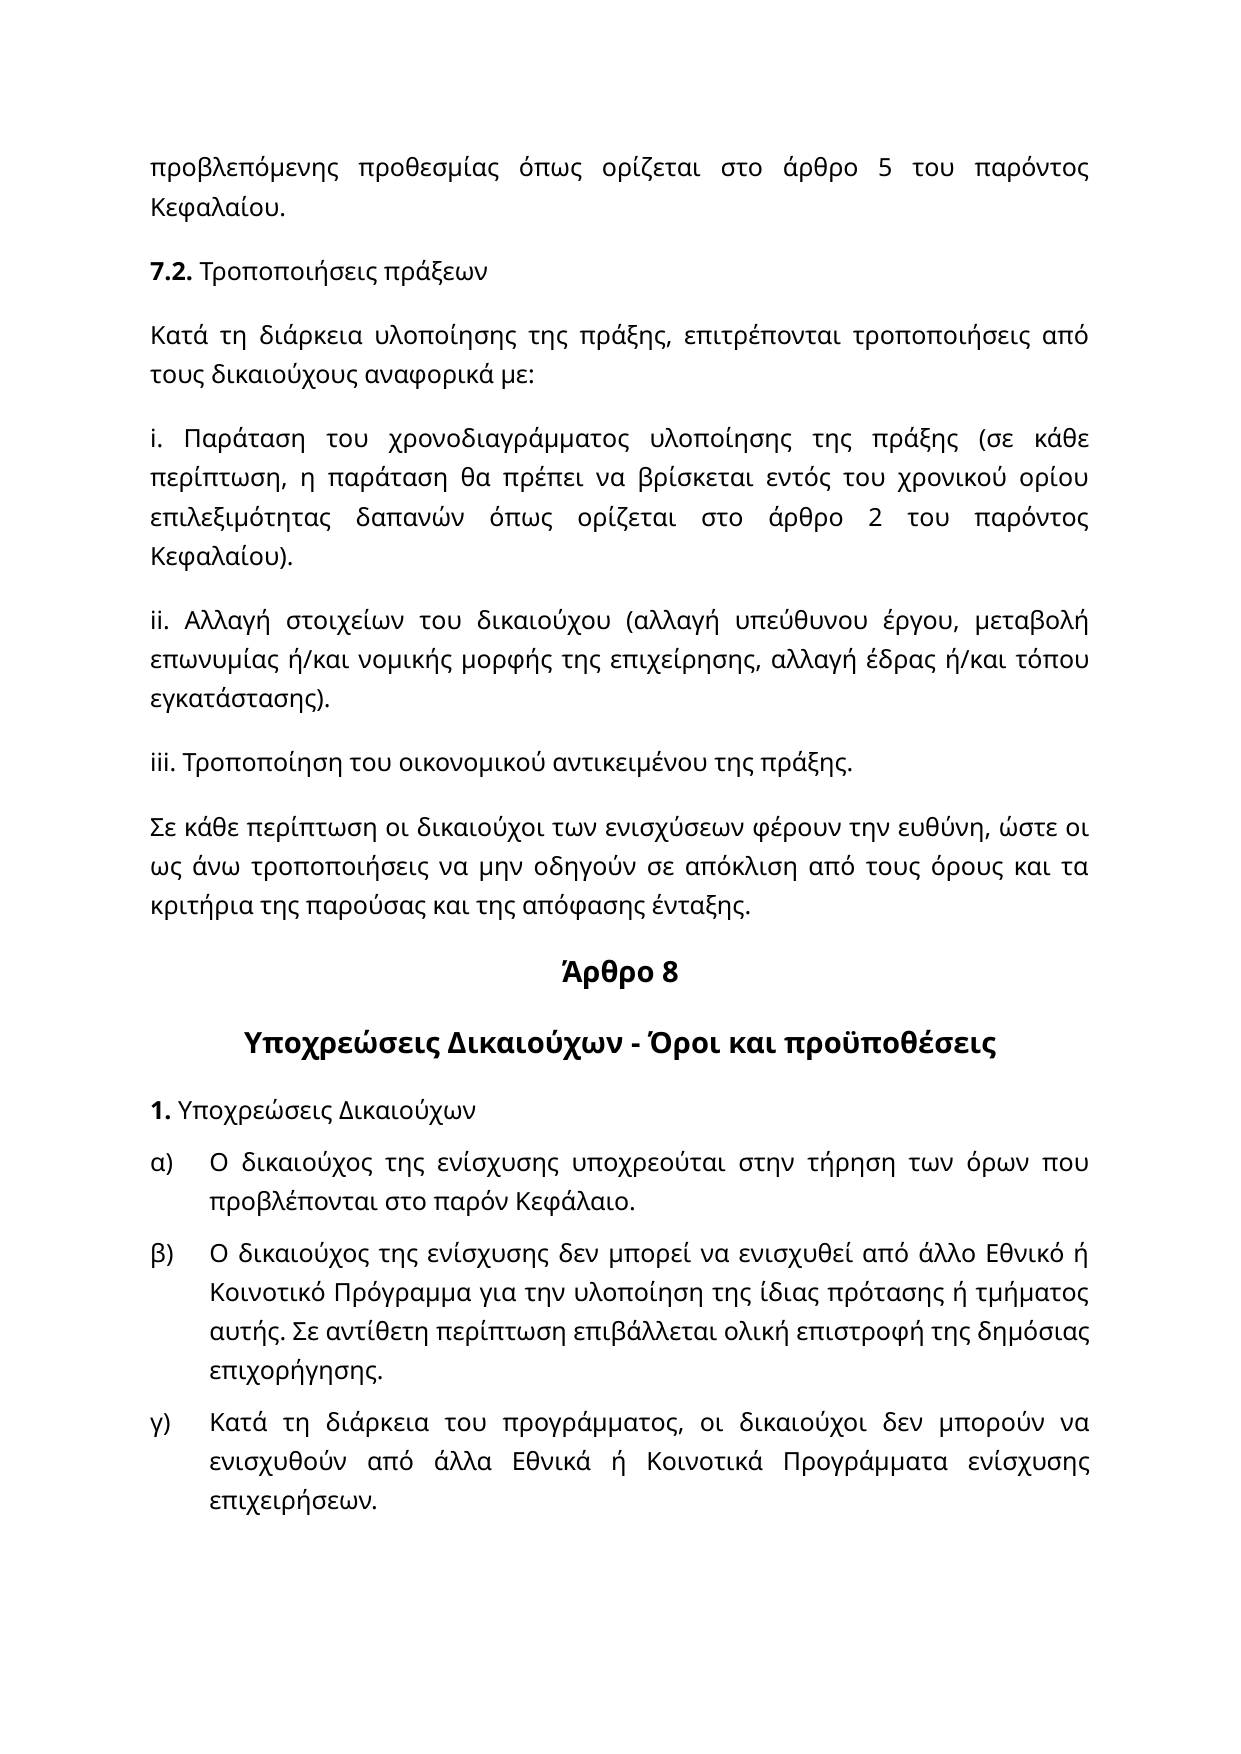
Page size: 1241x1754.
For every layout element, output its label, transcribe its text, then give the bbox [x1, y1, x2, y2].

subtitle Άρθρο 8 [150, 952, 1090, 991]
subtitle Υποχρεώσεις Δικαιούχων - Όροι και προϋποθέσεις [150, 1022, 1090, 1062]
text Κατά τη διάρκεια υλοποίησης της πράξης, επιτρέπονται τροποποιήσεις από τους δικαιούχους αναφορικά με: [150, 317, 1090, 391]
text ii. Αλλαγή στοιχείων του δικαιούχου (αλλαγή υπεύθυνου έργου, μεταβολή επωνυμίας ή/και νομικής μορφής της επιχείρησης, αλλαγή έδρας ή/και τόπου εγκατάστασης). [150, 602, 1090, 715]
list γ) Κατά τη διάρκεια του προγράμματος, οι δικαιούχοι δεν μπορούν να ενισχυθούν από άλλα Εθνικά ή Κοινοτικά Προγράμματα ενίσχυσης επιχειρήσεων. [150, 1404, 1090, 1517]
list β) Ο δικαιούχος της ενίσχυσης δεν μπορεί να ενισχυθεί από άλλο Εθνικό ή Κοινοτικό Πρόγραμμα για την υλοποίηση της ίδιας πρότασης ή τμήματος αυτής. Σε αντίθετη περίπτωση επιβάλλεται ολική επιστροφή της δημόσιας επιχορήγησης. [150, 1235, 1090, 1387]
list α) Ο δικαιούχος της ενίσχυσης υποχρεούται στην τήρηση των όρων που προβλέπονται στο παρόν Κεφάλαιο. [150, 1144, 1090, 1218]
text 7.2. Τροποποιήσεις πράξεων [150, 253, 1090, 287]
text iii. Τροποποίηση του οικονομικού αντικειμένου της πράξης. [150, 745, 1090, 779]
text Σε κάθε περίπτωση οι δικαιούχοι των ενισχύσεων φέρουν την ευθύνη, ώστε οι ως άνω τροποποιήσεις να μην οδηγούν σε απόκλιση από τους όρους και τα κριτήρια της παρούσας και της απόφασης ένταξης. [150, 809, 1090, 922]
text i. Παράταση του χρονοδιαγράμματος υλοποίησης της πράξης (σε κάθε περίπτωση, η παράταση θα πρέπει να βρίσκεται εντός του χρονικού ορίου επιλεξιμότητας δαπανών όπως ορίζεται στο άρθρο 2 του παρόντος Κεφαλαίου). [150, 421, 1090, 572]
text προβλεπόμενης προθεσμίας όπως ορίζεται στο άρθρο 5 του παρόντος Κεφαλαίου. [150, 150, 1090, 223]
text 1. Υποχρεώσεις Δικαιούχων [150, 1093, 1090, 1127]
